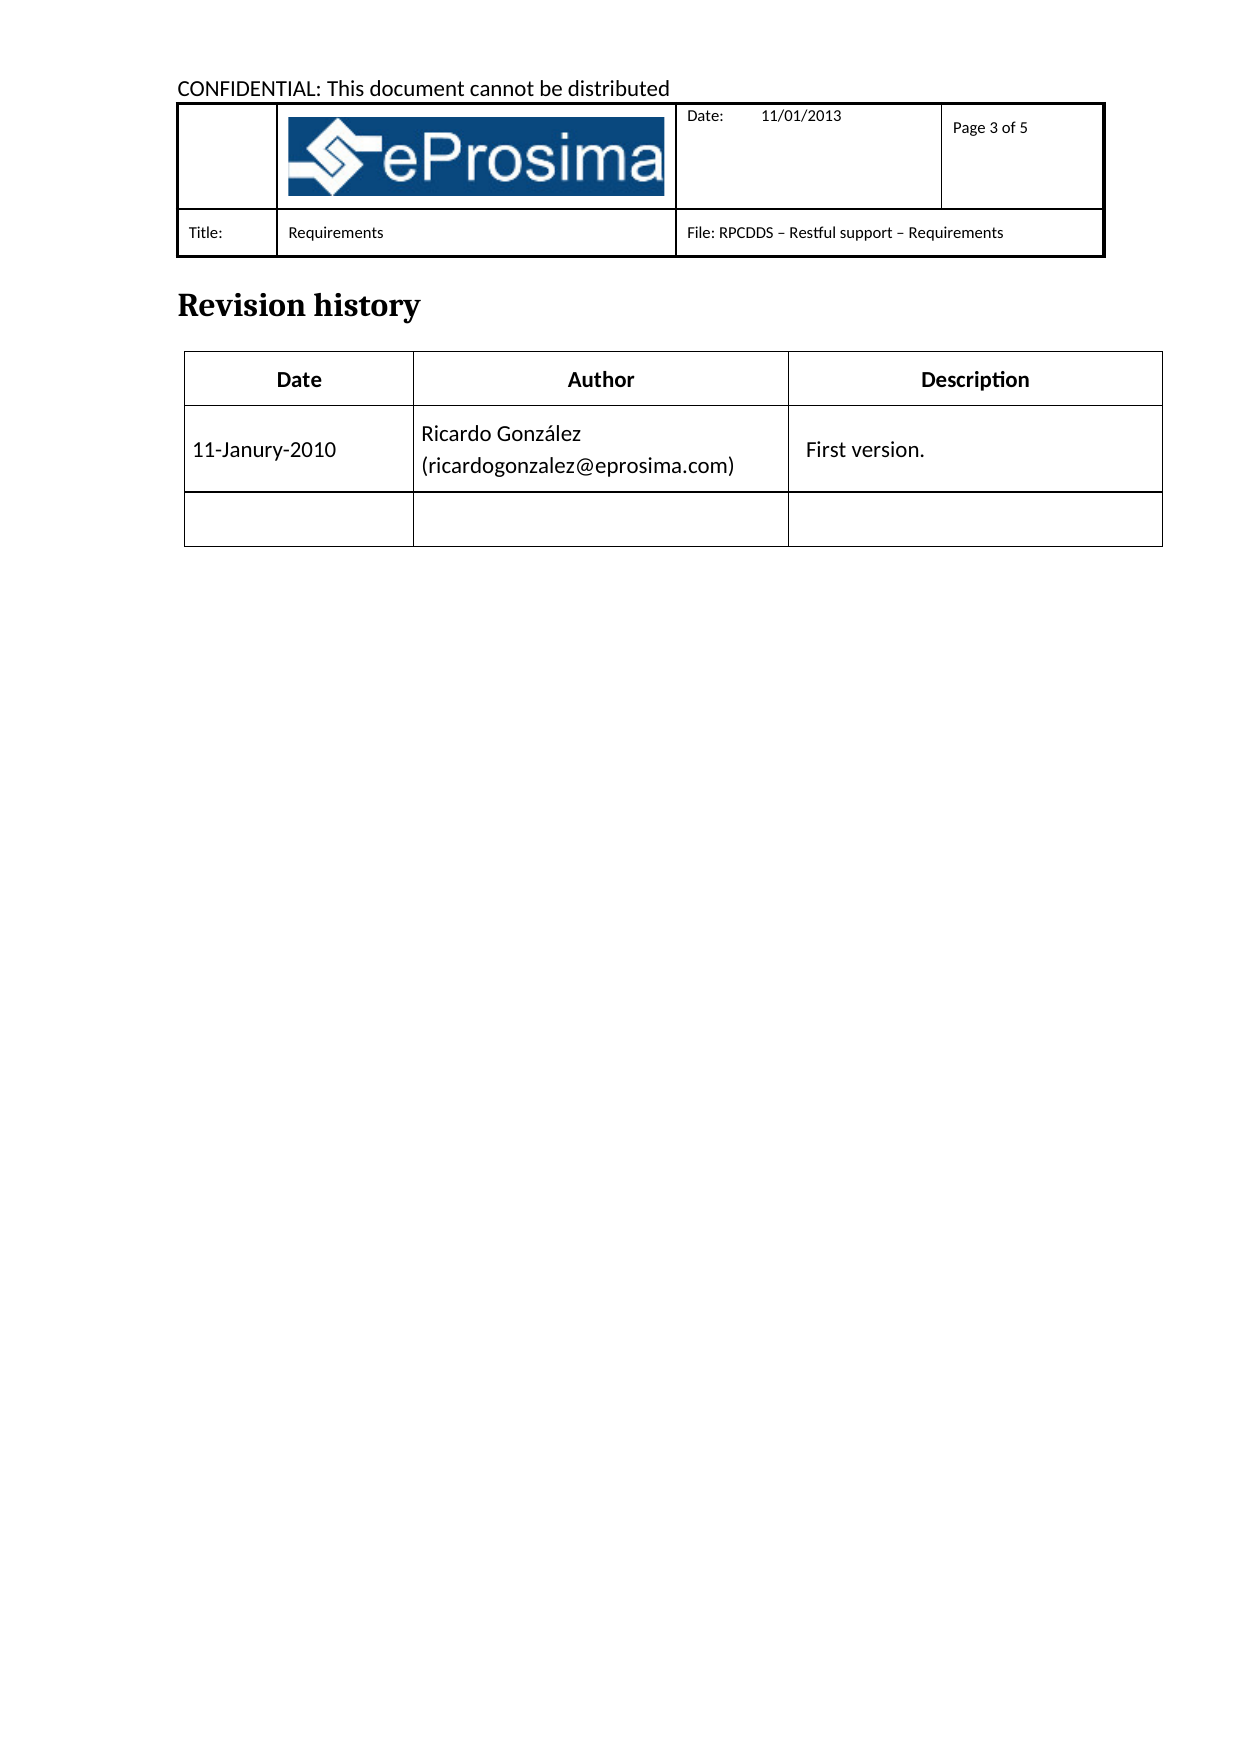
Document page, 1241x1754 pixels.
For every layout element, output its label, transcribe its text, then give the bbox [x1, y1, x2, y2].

table_cell [185, 493, 413, 546]
table_header Author [414, 352, 788, 405]
table_cell 11-Janury-2010 [185, 406, 413, 491]
table_header Description [789, 352, 1162, 405]
table_cell [414, 493, 788, 546]
subtitle Revision history [177, 286, 1063, 324]
table_header Date [185, 352, 413, 405]
picture [288, 117, 665, 196]
table_cell First version. [789, 406, 1162, 491]
table_cell Ricardo González (ricardogonzalez@eprosima.com) [414, 406, 788, 491]
table_cell [789, 493, 1162, 546]
